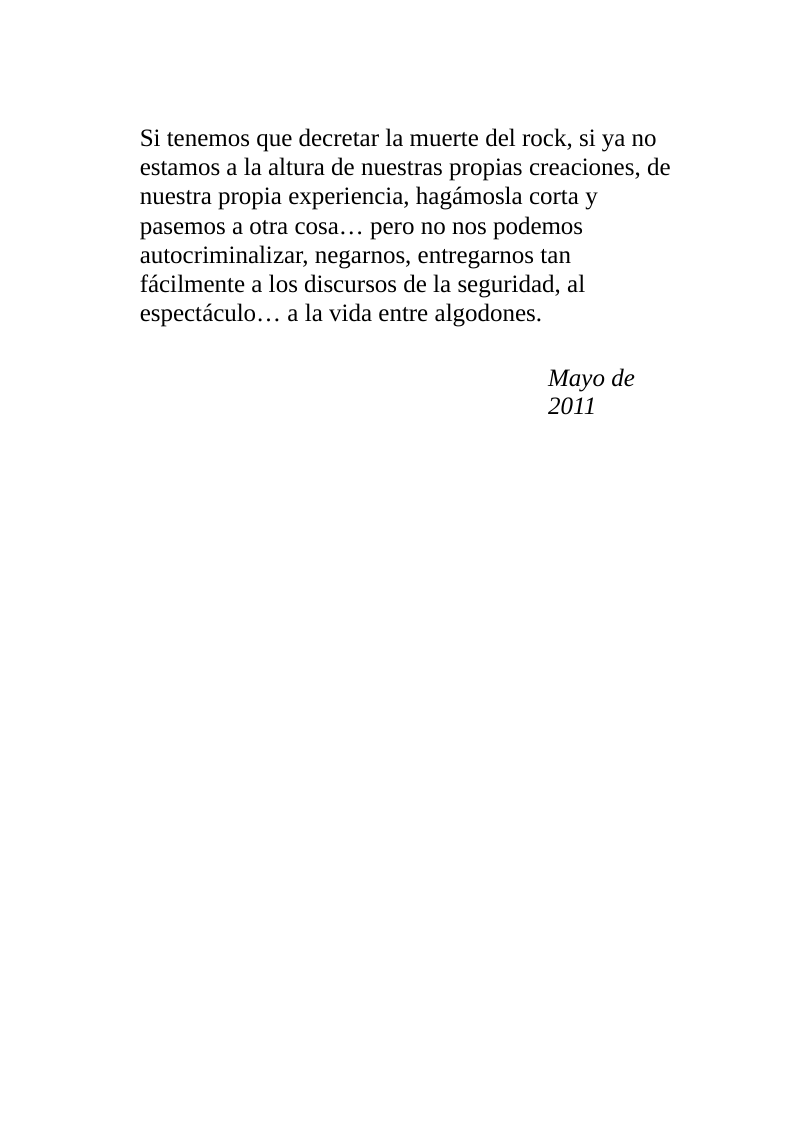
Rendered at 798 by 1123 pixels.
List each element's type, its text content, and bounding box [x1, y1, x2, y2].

text Si tenemos que decretar la muerte del rock, si ya no estamos a la altura de nuestras propias creaciones, de nuestra propia experiencia, hagámosla corta y pasemos a otra cosa… pero no nos podemos autocriminalizar, negarnos, entregarnos tan fácilmente a los discursos de la seguridad, al espectáculo… a la vida entre algodones. [139, 123, 677, 327]
text Mayo de 2011 [548, 363, 683, 420]
